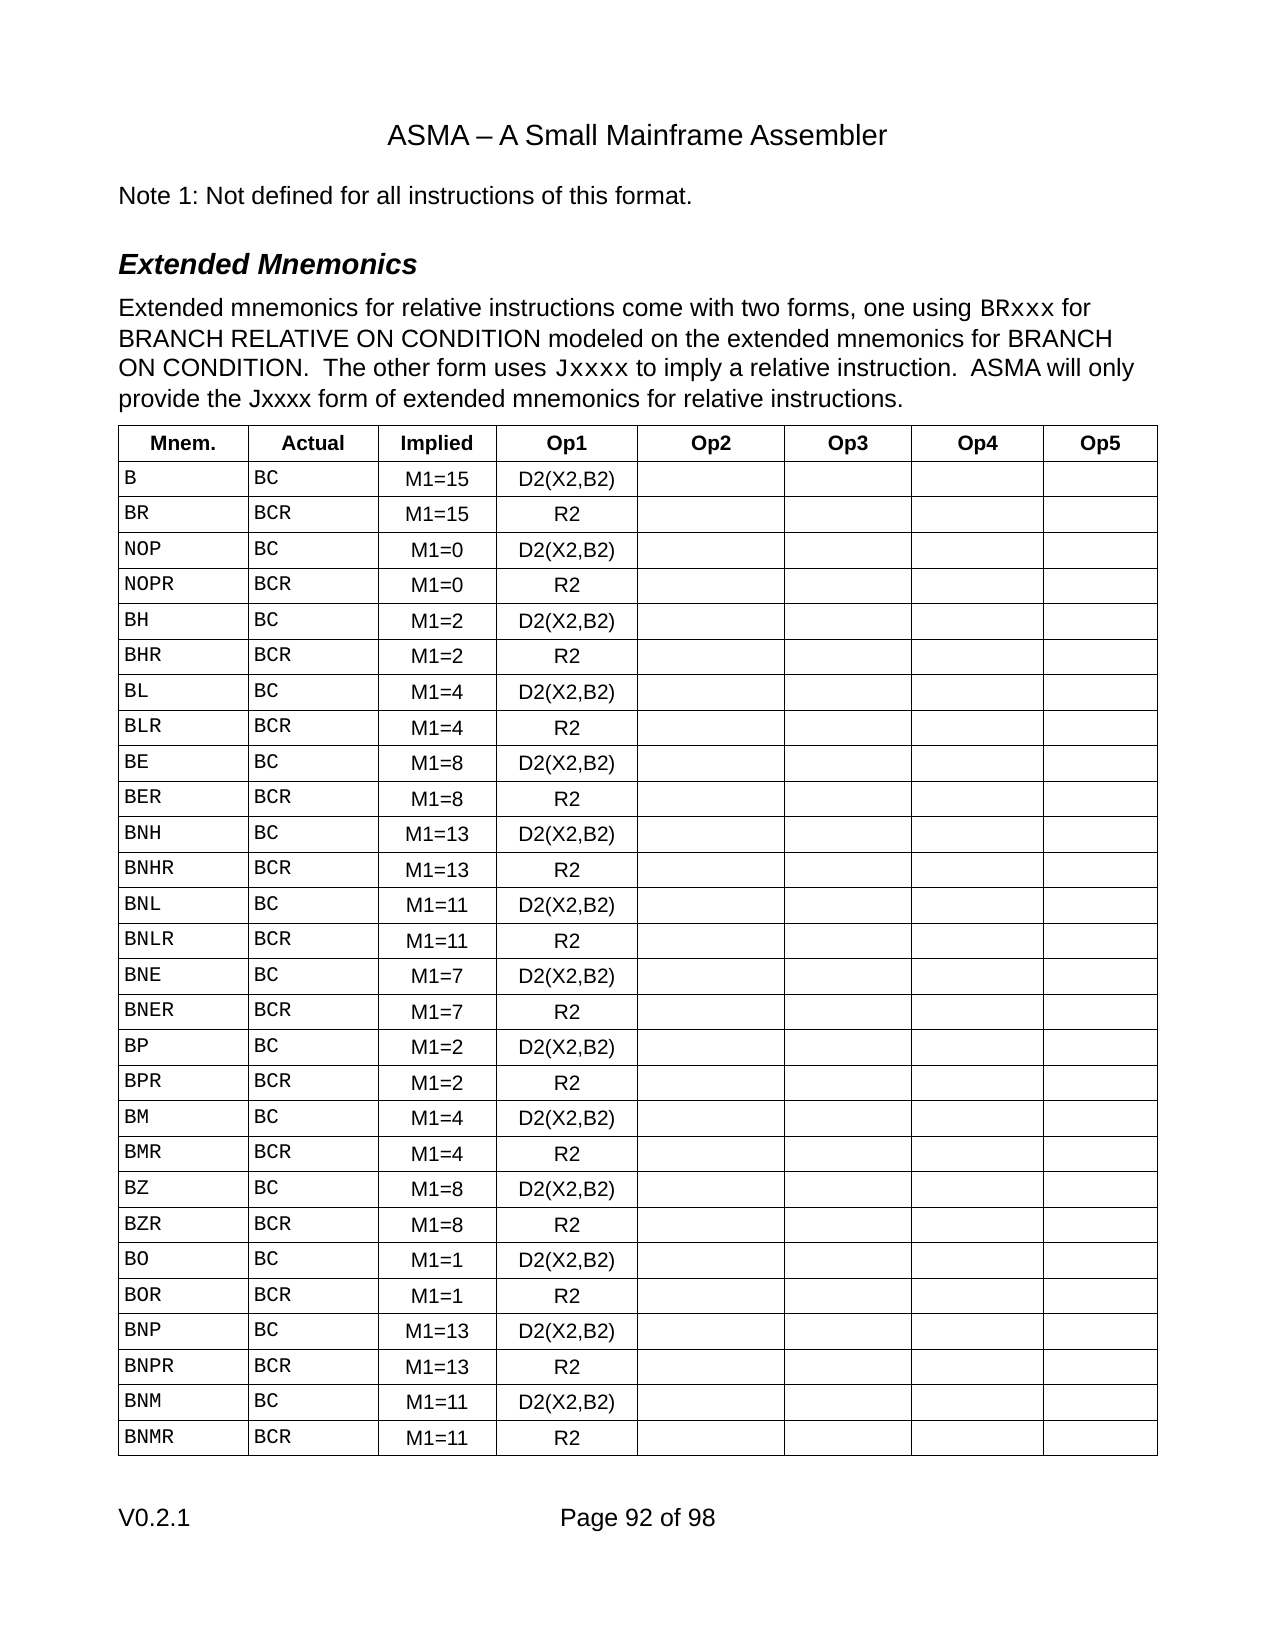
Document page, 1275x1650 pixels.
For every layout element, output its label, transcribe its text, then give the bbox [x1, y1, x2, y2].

table_cell [638, 569, 784, 603]
table_cell [912, 959, 1043, 994]
table_cell BNP [119, 1314, 248, 1349]
table_cell BCR [249, 995, 378, 1029]
table_cell [785, 1385, 911, 1420]
table_cell [638, 888, 784, 923]
table_cell [785, 675, 911, 709]
table_cell D2(X2,B2) [497, 1030, 637, 1065]
table_cell [785, 1279, 911, 1313]
table_cell [1044, 746, 1157, 781]
table_cell BO [119, 1243, 248, 1278]
table_cell BNH [119, 817, 248, 852]
table_cell R2 [497, 497, 637, 532]
table_cell [912, 1279, 1043, 1313]
table_cell [785, 1137, 911, 1171]
table_cell BCR [249, 1208, 378, 1242]
table_cell [638, 782, 784, 816]
text Note 1: Not defined for all instructions of this format. [118, 181, 1157, 210]
table_cell [785, 1101, 911, 1136]
table_cell D2(X2,B2) [497, 888, 637, 923]
table_cell BC [249, 1385, 378, 1420]
table_cell BNER [119, 995, 248, 1029]
table_cell R2 [497, 1208, 637, 1242]
table_cell BNHR [119, 853, 248, 887]
table_cell [785, 782, 911, 816]
table_cell [638, 1066, 784, 1100]
table_cell BCR [249, 1279, 378, 1313]
table_cell BH [119, 604, 248, 638]
table_cell [1044, 888, 1157, 923]
table_cell BC [249, 604, 378, 638]
table_cell BCR [249, 782, 378, 816]
table_cell [1044, 924, 1157, 958]
table_cell BCR [249, 1137, 378, 1171]
table_cell BCR [249, 1421, 378, 1455]
table_cell BLR [119, 711, 248, 745]
table_cell [638, 1279, 784, 1313]
table_cell BNPR [119, 1350, 248, 1384]
table_cell R2 [497, 853, 637, 887]
table_header Op2 [638, 426, 784, 461]
table_cell [785, 604, 911, 638]
table_cell BC [249, 462, 378, 496]
table_cell M1=11 [379, 888, 496, 923]
table_cell M1=7 [379, 995, 496, 1029]
table_cell D2(X2,B2) [497, 1385, 637, 1420]
table_cell [785, 1314, 911, 1349]
table_cell [1044, 1172, 1157, 1207]
table_cell M1=13 [379, 1350, 496, 1384]
table_cell R2 [497, 1350, 637, 1384]
table_cell [912, 817, 1043, 852]
table_cell [785, 924, 911, 958]
table_cell [1044, 462, 1157, 496]
table_cell [912, 1208, 1043, 1242]
table_cell R2 [497, 569, 637, 603]
table_cell BL [119, 675, 248, 709]
table_cell R2 [497, 1066, 637, 1100]
table_cell BC [249, 675, 378, 709]
table_cell BOR [119, 1279, 248, 1313]
subtitle Extended Mnemonics [118, 247, 1157, 281]
table_cell [1044, 533, 1157, 567]
table_cell [912, 497, 1043, 532]
table_cell BC [249, 533, 378, 567]
table_cell [638, 1350, 784, 1384]
table_cell BC [249, 1314, 378, 1349]
table_cell [785, 817, 911, 852]
table_cell [1044, 1101, 1157, 1136]
table_cell [912, 1314, 1043, 1349]
table_cell M1=11 [379, 924, 496, 958]
table_cell [785, 1350, 911, 1384]
table_cell BCR [249, 1350, 378, 1384]
table_cell [912, 1137, 1043, 1171]
table_cell BNLR [119, 924, 248, 958]
table_cell [785, 1243, 911, 1278]
table_cell BNM [119, 1385, 248, 1420]
table_cell M1=13 [379, 817, 496, 852]
table_cell BNE [119, 959, 248, 994]
table_cell D2(X2,B2) [497, 604, 637, 638]
table_cell M1=8 [379, 782, 496, 816]
table_cell R2 [497, 711, 637, 745]
table_cell [912, 924, 1043, 958]
table_cell M1=0 [379, 569, 496, 603]
table_cell M1=13 [379, 853, 496, 887]
table_cell [638, 711, 784, 745]
table_cell [1044, 817, 1157, 852]
table_cell [912, 1243, 1043, 1278]
table_cell [912, 533, 1043, 567]
table_cell BCR [249, 569, 378, 603]
table_cell [912, 640, 1043, 674]
table_cell [785, 711, 911, 745]
table_cell [638, 1208, 784, 1242]
table_cell D2(X2,B2) [497, 1101, 637, 1136]
table_cell [1044, 782, 1157, 816]
table_cell [912, 995, 1043, 1029]
table_cell D2(X2,B2) [497, 675, 637, 709]
table_cell [912, 1350, 1043, 1384]
table_cell [785, 462, 911, 496]
table_cell [638, 1137, 784, 1171]
table_cell BM [119, 1101, 248, 1136]
table_cell BZ [119, 1172, 248, 1207]
table_cell [912, 1172, 1043, 1207]
table_cell [638, 1385, 784, 1420]
table_cell [1044, 1421, 1157, 1455]
table_cell BCR [249, 853, 378, 887]
table_cell [912, 853, 1043, 887]
table_cell BER [119, 782, 248, 816]
table_cell [1044, 1350, 1157, 1384]
table_cell BC [249, 817, 378, 852]
table_cell [1044, 604, 1157, 638]
table_cell NOPR [119, 569, 248, 603]
table_cell BC [249, 959, 378, 994]
table_cell BCR [249, 924, 378, 958]
table_cell [638, 959, 784, 994]
table_cell R2 [497, 1137, 637, 1171]
table_cell [785, 1066, 911, 1100]
table_cell [1044, 1137, 1157, 1171]
table_cell B [119, 462, 248, 496]
table_cell [1044, 1279, 1157, 1313]
table_cell [785, 853, 911, 887]
table_cell [1044, 497, 1157, 532]
table_cell M1=8 [379, 1208, 496, 1242]
table_cell R2 [497, 995, 637, 1029]
table_cell BC [249, 746, 378, 781]
table_cell BE [119, 746, 248, 781]
table_cell [1044, 640, 1157, 674]
table_cell [912, 782, 1043, 816]
table_cell BP [119, 1030, 248, 1065]
table_cell M1=11 [379, 1385, 496, 1420]
table_cell [912, 675, 1043, 709]
table_cell [785, 640, 911, 674]
table_cell [638, 1421, 784, 1455]
table_cell [638, 1172, 784, 1207]
table_cell R2 [497, 1279, 637, 1313]
table_cell D2(X2,B2) [497, 746, 637, 781]
table_cell [785, 1421, 911, 1455]
table_cell M1=8 [379, 746, 496, 781]
table_cell BNMR [119, 1421, 248, 1455]
table_cell BCR [249, 497, 378, 532]
table_header Op3 [785, 426, 911, 461]
table_cell M1=2 [379, 1066, 496, 1100]
table_cell [638, 675, 784, 709]
table_cell [638, 640, 784, 674]
table_cell BCR [249, 711, 378, 745]
table_cell [1044, 1385, 1157, 1420]
table_cell BCR [249, 640, 378, 674]
table_cell [638, 604, 784, 638]
table_cell BZR [119, 1208, 248, 1242]
table_cell M1=4 [379, 675, 496, 709]
table_cell M1=7 [379, 959, 496, 994]
table_cell BMR [119, 1137, 248, 1171]
table_cell [912, 1101, 1043, 1136]
table_cell R2 [497, 1421, 637, 1455]
table_cell [638, 853, 784, 887]
table_header Mnem. [119, 426, 248, 461]
table_cell D2(X2,B2) [497, 1314, 637, 1349]
table_cell [638, 995, 784, 1029]
table_cell [638, 924, 784, 958]
table_cell [638, 462, 784, 496]
table_cell D2(X2,B2) [497, 462, 637, 496]
table_cell [1044, 675, 1157, 709]
table_cell BC [249, 888, 378, 923]
table_cell [1044, 1066, 1157, 1100]
table_cell R2 [497, 782, 637, 816]
table_cell BCR [249, 1066, 378, 1100]
table_cell BPR [119, 1066, 248, 1100]
table_cell [785, 569, 911, 603]
table_cell [638, 1243, 784, 1278]
table_cell R2 [497, 924, 637, 958]
table_cell [912, 746, 1043, 781]
table_cell BNL [119, 888, 248, 923]
table_cell M1=1 [379, 1243, 496, 1278]
table_header Op5 [1044, 426, 1157, 461]
table_cell [912, 569, 1043, 603]
table_cell [638, 533, 784, 567]
table_cell BC [249, 1101, 378, 1136]
table_cell D2(X2,B2) [497, 1172, 637, 1207]
table_cell BHR [119, 640, 248, 674]
table_cell M1=8 [379, 1172, 496, 1207]
table_header Implied [379, 426, 496, 461]
table_cell [638, 1101, 784, 1136]
table_cell [785, 1030, 911, 1065]
table_cell [638, 817, 784, 852]
table_cell M1=4 [379, 1101, 496, 1136]
table_cell D2(X2,B2) [497, 533, 637, 567]
table_cell R2 [497, 640, 637, 674]
table_cell M1=15 [379, 497, 496, 532]
table_cell [1044, 711, 1157, 745]
table_cell M1=11 [379, 1421, 496, 1455]
table_cell [1044, 1208, 1157, 1242]
table_cell M1=1 [379, 1279, 496, 1313]
table_cell [1044, 959, 1157, 994]
table_cell [638, 1314, 784, 1349]
table_cell M1=2 [379, 1030, 496, 1065]
table_cell [912, 888, 1043, 923]
table_cell BC [249, 1243, 378, 1278]
table_header Op1 [497, 426, 637, 461]
table_cell M1=4 [379, 1137, 496, 1171]
table_cell M1=0 [379, 533, 496, 567]
table_cell [1044, 853, 1157, 887]
table_cell [912, 462, 1043, 496]
table_cell BC [249, 1172, 378, 1207]
table_cell [912, 1066, 1043, 1100]
table_cell BC [249, 1030, 378, 1065]
table_cell M1=15 [379, 462, 496, 496]
table_cell [785, 1172, 911, 1207]
table_cell [1044, 995, 1157, 1029]
table_cell [785, 1208, 911, 1242]
table_cell [912, 711, 1043, 745]
table_cell [912, 604, 1043, 638]
table_cell [638, 497, 784, 532]
table_cell [1044, 1314, 1157, 1349]
table_cell [785, 533, 911, 567]
text Extended mnemonics for relative instructions come with two forms, one using BRxxx for BRANCH RELATIVE ON CONDITION modeled on the extended mnemonics for BRANCH ON CONDITION. The other form uses Jxxxx to imply a relative instruction. ASMA will only provide the Jxxxx form of extended mnemonics for relative instructions. [118, 293, 1157, 413]
table_cell [1044, 1243, 1157, 1278]
table_cell [1044, 1030, 1157, 1065]
table_cell D2(X2,B2) [497, 817, 637, 852]
table_cell [912, 1421, 1043, 1455]
table_cell M1=13 [379, 1314, 496, 1349]
table_cell [785, 959, 911, 994]
table_header Actual [249, 426, 378, 461]
table_cell [1044, 569, 1157, 603]
table_cell D2(X2,B2) [497, 959, 637, 994]
table_cell M1=4 [379, 711, 496, 745]
table_cell [785, 995, 911, 1029]
table_cell M1=2 [379, 604, 496, 638]
table_cell [638, 1030, 784, 1065]
table_cell [785, 746, 911, 781]
table_cell BR [119, 497, 248, 532]
table_cell D2(X2,B2) [497, 1243, 637, 1278]
table_cell [785, 497, 911, 532]
table_cell [638, 746, 784, 781]
table_cell [785, 888, 911, 923]
table_cell M1=2 [379, 640, 496, 674]
table_cell [912, 1030, 1043, 1065]
table_cell [912, 1385, 1043, 1420]
table_header Op4 [912, 426, 1043, 461]
table_cell NOP [119, 533, 248, 567]
